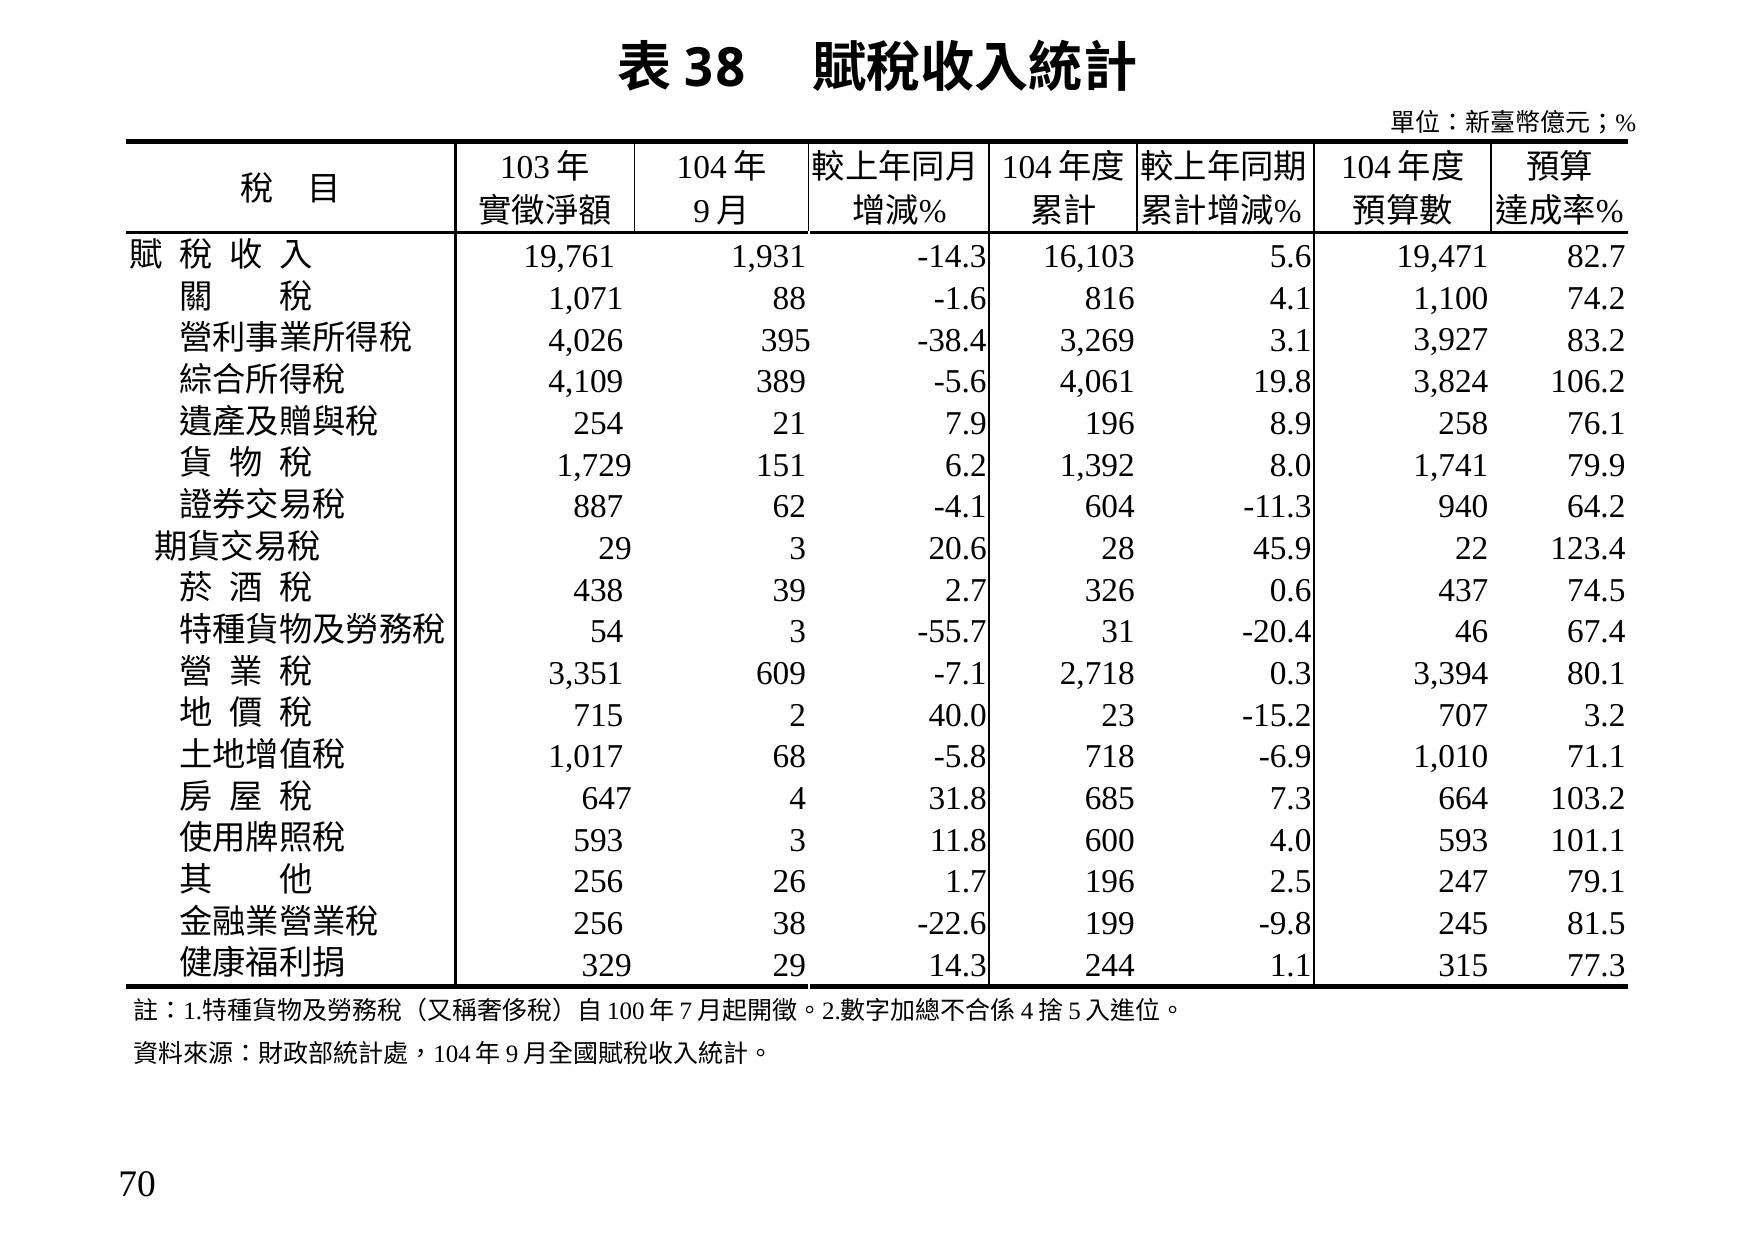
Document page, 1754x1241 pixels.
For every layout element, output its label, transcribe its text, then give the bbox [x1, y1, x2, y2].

table_cell -7.1 [810, 651, 988, 693]
table_cell 8.0 [1137, 443, 1313, 484]
table_cell 199 [990, 901, 1137, 943]
table_cell 期貨交易稅 [126, 526, 454, 568]
table_cell 593 [1315, 818, 1491, 859]
table_cell 菸 酒 稅 [126, 568, 454, 609]
table_cell 46 [1315, 609, 1491, 651]
table_cell 7.3 [1137, 776, 1313, 818]
table_cell 營 業 稅 [126, 651, 454, 693]
table_cell 315 [1315, 943, 1491, 984]
table_cell -38.4 [814, 318, 988, 359]
table_cell 326 [990, 568, 1137, 609]
text 資料來源：財政部統計處，104年9月全國賦稅收入統計。 [133, 1033, 1609, 1069]
table_cell 106.2 [1491, 359, 1628, 401]
table_header 104年 9月 [635, 144, 808, 231]
table_cell 3 [634, 609, 808, 651]
table_cell 76.1 [1491, 401, 1628, 443]
table_cell 3,269 [990, 318, 1137, 359]
table_cell 83.2 [1491, 318, 1628, 359]
table_cell -55.7 [810, 609, 988, 651]
table_header 預算 達成率% [1492, 144, 1628, 231]
table_cell 101.1 [1491, 818, 1628, 859]
table_cell 5.6 [1137, 234, 1313, 276]
table_cell 258 [1315, 401, 1491, 443]
table_cell 707 [1315, 693, 1491, 734]
table_cell 1,071 4,026 4,109 [457, 276, 634, 401]
table_cell 1,392 [990, 443, 1137, 484]
table_cell 151 [634, 443, 808, 484]
table_cell 244 [990, 943, 1137, 984]
table_cell 80.1 [1491, 651, 1628, 693]
text 單位：新臺幣億元；% [118, 103, 1636, 139]
table_cell 54 [457, 609, 634, 651]
table_cell 45.9 [1137, 526, 1313, 568]
table_cell 395 [634, 318, 812, 359]
table_cell 609 [634, 651, 808, 693]
table_cell 647 [457, 776, 634, 818]
table_cell 賦 稅 收 入 [126, 234, 454, 276]
table_cell 土地增值稅 [126, 734, 454, 776]
table_cell 3,824 [1315, 359, 1491, 401]
table_cell 1,100 [1315, 276, 1491, 318]
table_cell 67.4 [1491, 609, 1628, 651]
table_cell 特種貨物及勞務稅 [126, 609, 454, 651]
table_cell 19.8 [1137, 359, 1313, 401]
table_cell 3 [634, 526, 808, 568]
table_cell 3 [634, 818, 808, 859]
table_cell 887 [457, 484, 634, 526]
table_cell 2.5 [1137, 859, 1313, 901]
table_cell 64.2 [1491, 484, 1628, 526]
table_cell 4.1 [1137, 276, 1313, 318]
table_cell -5.6 [810, 359, 988, 401]
table_cell 地 價 稅 [126, 693, 454, 734]
table_header 104年度累計 [990, 144, 1136, 231]
table_cell 21 [634, 401, 808, 443]
table_cell 247 [1315, 859, 1491, 901]
table_cell 26 [634, 859, 808, 901]
table_cell 3,927 [1315, 318, 1491, 359]
table_cell 使用牌照稅 [126, 818, 454, 859]
table_cell -11.3 [1137, 484, 1313, 526]
table_cell 綜合所得稅 [126, 359, 454, 401]
table_cell 196 [990, 859, 1137, 901]
table_cell 1.1 [1137, 943, 1313, 984]
table_cell 593 [457, 818, 634, 859]
table_cell 貨 物 稅 [126, 443, 454, 484]
table_cell 62 [634, 484, 808, 526]
table_cell 39 [634, 568, 808, 609]
table_cell 715 [457, 693, 634, 734]
table_cell 29 [457, 526, 634, 568]
table_header 104年度 預算數 [1315, 144, 1490, 231]
table_cell 31 [990, 609, 1137, 651]
table_cell -14.3 [810, 234, 988, 276]
table_cell 1.7 [810, 859, 988, 901]
table_cell 81.5 [1491, 901, 1628, 943]
table_cell 4 [634, 776, 808, 818]
table_cell -9.8 [1137, 901, 1313, 943]
table_cell 29 [634, 943, 808, 984]
table_cell 4.0 [1137, 818, 1313, 859]
table_cell 196 [990, 401, 1137, 443]
table_cell 2.7 [810, 568, 988, 609]
table_cell 940 [1315, 484, 1491, 526]
table_cell 22 [1315, 526, 1491, 568]
table_cell 7.9 [810, 401, 988, 443]
table_cell 其 他 [126, 859, 454, 901]
table_cell 329 [457, 943, 634, 984]
table_cell 19,761 [457, 234, 634, 276]
table_cell 關 稅 [126, 276, 454, 318]
table_cell 11.8 [810, 818, 988, 859]
table_cell 3.1 [1137, 318, 1313, 359]
table_cell 79.1 [1491, 859, 1628, 901]
table_cell 79.9 [1491, 443, 1628, 484]
table_cell 600 [990, 818, 1137, 859]
table_cell 77.3 [1491, 943, 1628, 984]
table_cell 718 [990, 734, 1137, 776]
table_header 較上年同月 增減% [809, 144, 988, 231]
text 註：1.特種貨物及勞務稅（又稱奢侈稅）自100年7月起開徵。2.數字加總不合係4捨5入進位。 [133, 996, 1609, 1026]
table_cell 438 [457, 568, 634, 609]
table_cell 254 [457, 401, 634, 443]
table_cell 2 [634, 693, 808, 734]
table_cell 0.3 [1137, 651, 1313, 693]
table_cell 816 [990, 276, 1137, 318]
table_cell 2,718 [990, 651, 1137, 693]
table_cell 4,061 [990, 359, 1137, 401]
table_cell 23 [990, 693, 1137, 734]
table_cell 1,017 [457, 734, 634, 776]
table_cell -22.6 [810, 901, 988, 943]
table_cell 245 [1315, 901, 1491, 943]
table_cell -5.8 [810, 734, 988, 776]
table_cell 1,010 [1315, 734, 1491, 776]
table_cell 256 [457, 859, 634, 901]
table_cell 68 [634, 734, 808, 776]
table_cell 3.2 [1491, 693, 1628, 734]
table_cell 6.2 [810, 443, 988, 484]
table_cell 256 [457, 901, 634, 943]
table_cell 1,931 [634, 234, 808, 276]
table_cell 證券交易稅 [126, 484, 454, 526]
table_cell 16,103 [990, 234, 1137, 276]
table_cell 14.3 [810, 943, 988, 984]
table_cell -20.4 [1137, 609, 1313, 651]
table_cell 74.5 [1491, 568, 1628, 609]
table_cell -4.1 [810, 484, 988, 526]
table_cell 1,741 [1315, 443, 1491, 484]
table_cell 28 [990, 526, 1137, 568]
table_header 較上年同期 累計增減% [1138, 144, 1313, 231]
table_cell 8.9 [1137, 401, 1313, 443]
table_cell -6.9 [1137, 734, 1313, 776]
table_cell 遺產及贈與稅 [126, 401, 454, 443]
table_cell 389 [634, 359, 808, 401]
table_cell 31.8 [810, 776, 988, 818]
table_cell 38 [634, 901, 808, 943]
table_cell 685 [990, 776, 1137, 818]
table_cell 123.4 [1491, 526, 1628, 568]
table_cell 3,394 [1315, 651, 1491, 693]
table_cell 健康福利捐 [126, 943, 454, 984]
table_cell 1,729 [457, 443, 634, 484]
table_cell 88 [634, 276, 808, 318]
table_header 103年 實徵淨額 [457, 144, 634, 231]
table_header 稅 目 [126, 144, 454, 231]
table_cell 19,471 [1315, 234, 1491, 276]
table_cell 103.2 [1491, 776, 1628, 818]
table_cell 74.2 [1491, 276, 1628, 318]
table_cell 71.1 [1491, 734, 1628, 776]
table_cell -15.2 [1137, 693, 1313, 734]
table_cell 20.6 [810, 526, 988, 568]
table_cell 0.6 [1137, 568, 1313, 609]
subtitle 表38 賦稅收入統計 [118, 24, 1636, 103]
table_cell 82.7 [1491, 234, 1628, 276]
table_cell 營利事業所得稅 [126, 318, 454, 359]
table_cell 40.0 [810, 693, 988, 734]
table_cell 3,351 [457, 651, 634, 693]
table_cell 437 [1315, 568, 1491, 609]
table_cell 金融業營業稅 [126, 901, 454, 943]
table_cell -1.6 [810, 276, 988, 318]
table_cell 664 [1315, 776, 1491, 818]
table_cell 604 [990, 484, 1137, 526]
table_cell 房 屋 稅 [126, 776, 454, 818]
